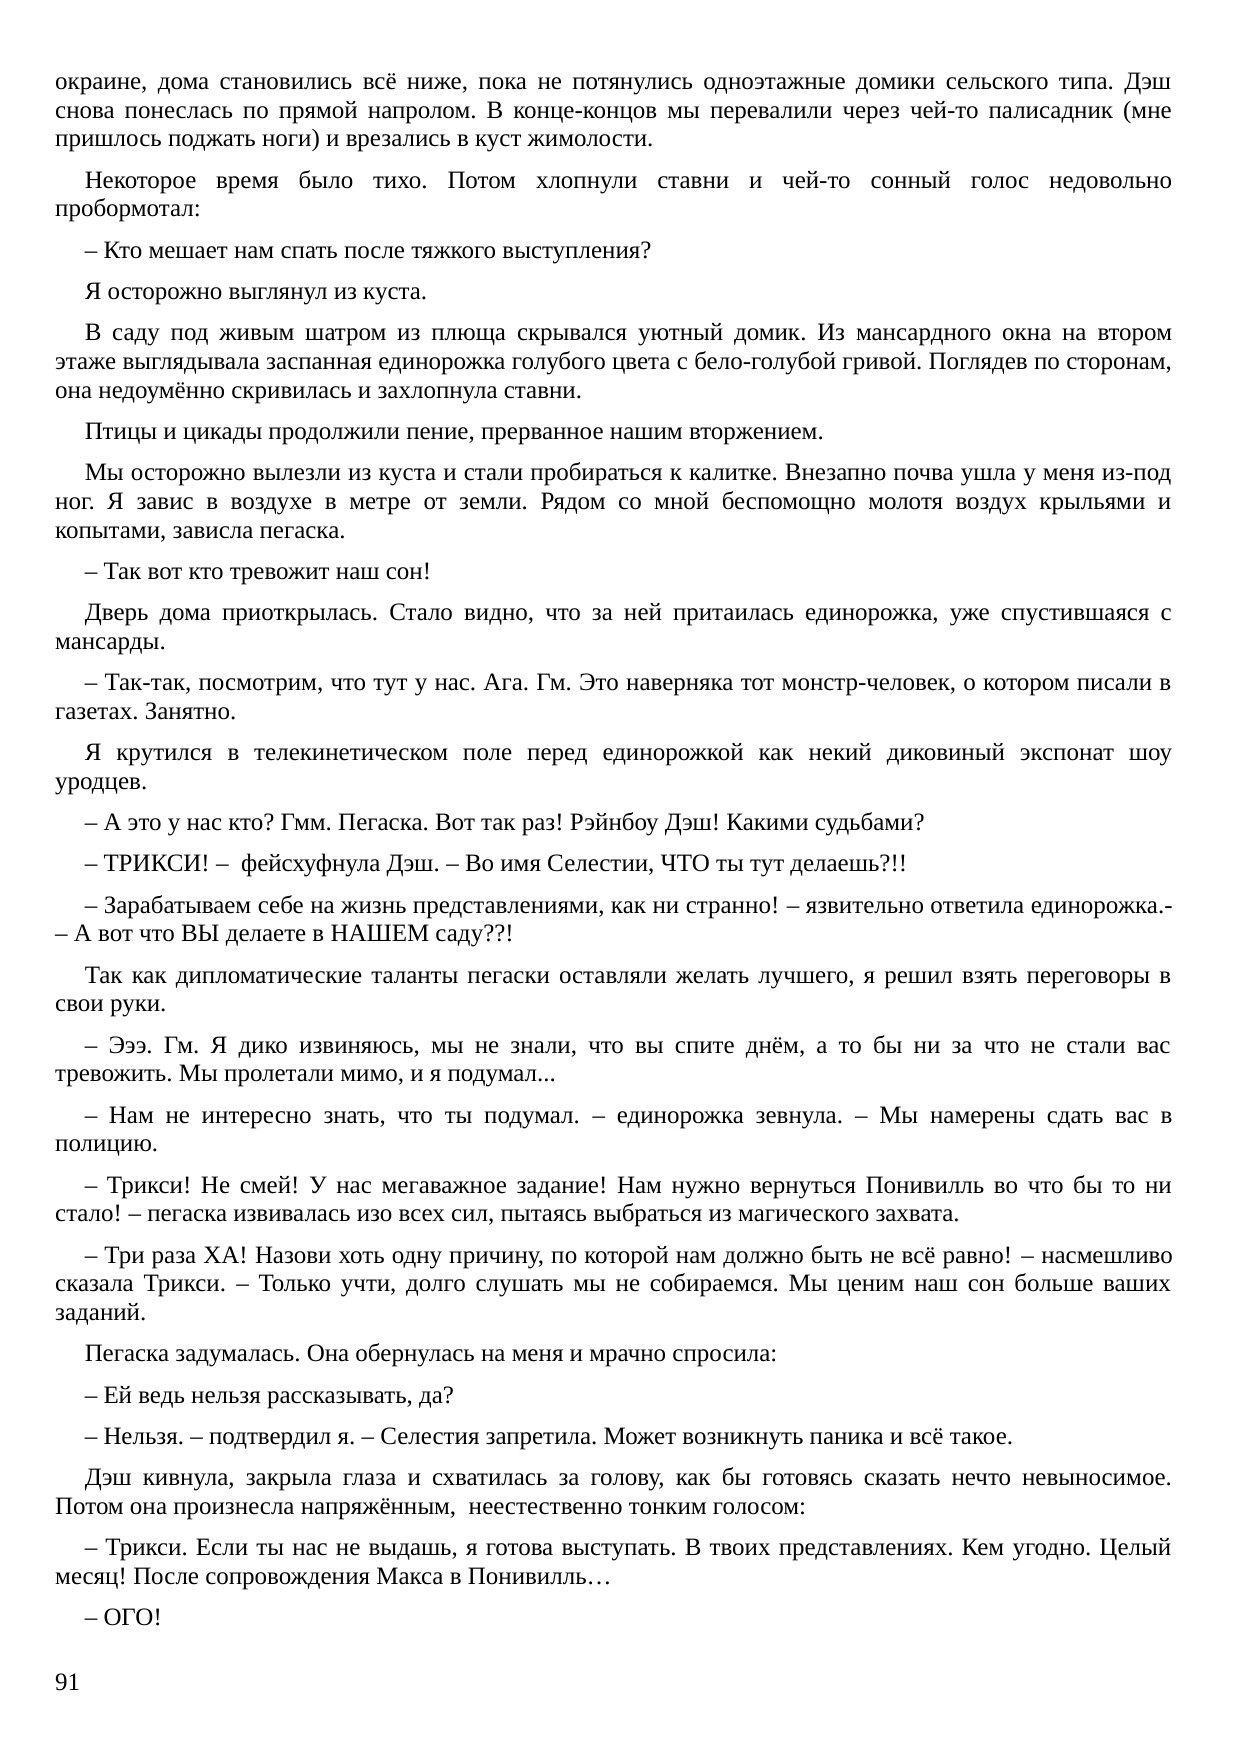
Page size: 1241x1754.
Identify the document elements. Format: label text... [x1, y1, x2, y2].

text – Трикси. Если ты нас не выдашь, я готова выступать. В твоих представлениях. Кем угодно. Целый месяц! После сопровождения Макса в Понивилль… [55, 1532, 1173, 1590]
text Я крутился в телекинетическом поле перед единорожкой как некий диковиный экспонат шоу уродцев. [55, 737, 1173, 795]
text окраине, дома становились всё ниже, пока не потянулись одноэтажные домики сельского типа. Дэш снова понеслась по прямой напролом. В конце-концов мы перевалили через чей-то палисадник (мне пришлось поджать ноги) и врезались в куст жимолости. [55, 66, 1173, 152]
text – Трикси! Не смей! У нас мегаважное задание! Нам нужно вернуться Понивилль во что бы то ни стало! – пегаска извивалась изо всех сил, пытаясь выбраться из магического захвата. [55, 1170, 1173, 1227]
text Дэш кивнула, закрыла глаза и схватилась за голову, как бы готовясь сказать нечто невыносимое. Потом она произнесла напряжённым, неестественно тонким голосом: [55, 1462, 1173, 1520]
text Так как дипломатические таланты пегаски оставляли желать лучшего, я решил взять переговоры в свои руки. [55, 960, 1173, 1017]
text – Эээ. Гм. Я дико извиняюсь, мы не знали, что вы спите днём, а то бы ни за что не стали вас тревожить. Мы пролетали мимо, и я подумал... [55, 1030, 1173, 1087]
text – Нельзя. – подтвердил я. – Селестия запретила. Может возникнуть паника и всё такое. [55, 1421, 1173, 1450]
text – Нам не интересно знать, что ты подумал. – единорожка зевнула. – Мы намерены сдать вас в полицию. [55, 1100, 1173, 1157]
text – Так-так, посмотрим, что тут у нас. Ага. Гм. Это наверняка тот монстр-человек, о котором писали в газетах. Занятно. [55, 667, 1173, 725]
text – А это у нас кто? Гмм. Пегаска. Вот так раз! Рэйнбоу Дэш! Какими судьбами? [55, 807, 1173, 836]
text Пегаска задумалась. Она обернулась на меня и мрачно спросила: [55, 1338, 1173, 1367]
text Птицы и цикады продолжили пение, прерванное нашим вторжением. [55, 416, 1173, 445]
text Мы осторожно вылезли из куста и стали пробираться к калитке. Внезапно почва ушла у меня из-под ног. Я завис в воздухе в метре от земли. Рядом со мной беспомощно молотя воздух крыльями и копытами, зависла пегаска. [55, 457, 1173, 543]
text – Три раза ХА! Назови хоть одну причину, по которой нам должно быть не всё равно! – насмешливо сказала Трикси. – Только учти, долго слушать мы не собираемся. Мы ценим наш сон больше ваших заданий. [55, 1240, 1173, 1326]
text В саду под живым шатром из плюща скрывался уютный домик. Из мансардного окна на втором этаже выглядывала заспанная единорожка голубого цвета с бело-голубой гривой. Поглядев по сторонам, она недоумённо скривилась и захлопнула ставни. [55, 317, 1173, 403]
text – ТРИКСИ! – фейсхуфнула Дэш. – Во имя Селестии, ЧТО ты тут делаешь?!! [55, 848, 1173, 877]
text – Так вот кто тревожит наш сон! [55, 556, 1173, 585]
text Дверь дома приоткрылась. Стало видно, что за ней притаилась единорожка, уже спустившаяся с мансарды. [55, 597, 1173, 655]
text – Ей ведь нельзя рассказывать, да? [55, 1380, 1173, 1408]
text – ОГО! [55, 1602, 1173, 1631]
text Я осторожно выглянул из куста. [55, 276, 1173, 305]
text – Кто мешает нам спать после тяжкого выступления? [55, 235, 1173, 263]
text Некоторое время было тихо. Потом хлопнули ставни и чей-то сонный голос недовольно пробормотал: [55, 165, 1173, 222]
text – Зарабатываем себе на жизнь представлениями, как ни странно! – язвительно ответила единорожка.- – А вот что ВЫ делаете в НАШЕМ саду??! [55, 890, 1173, 947]
